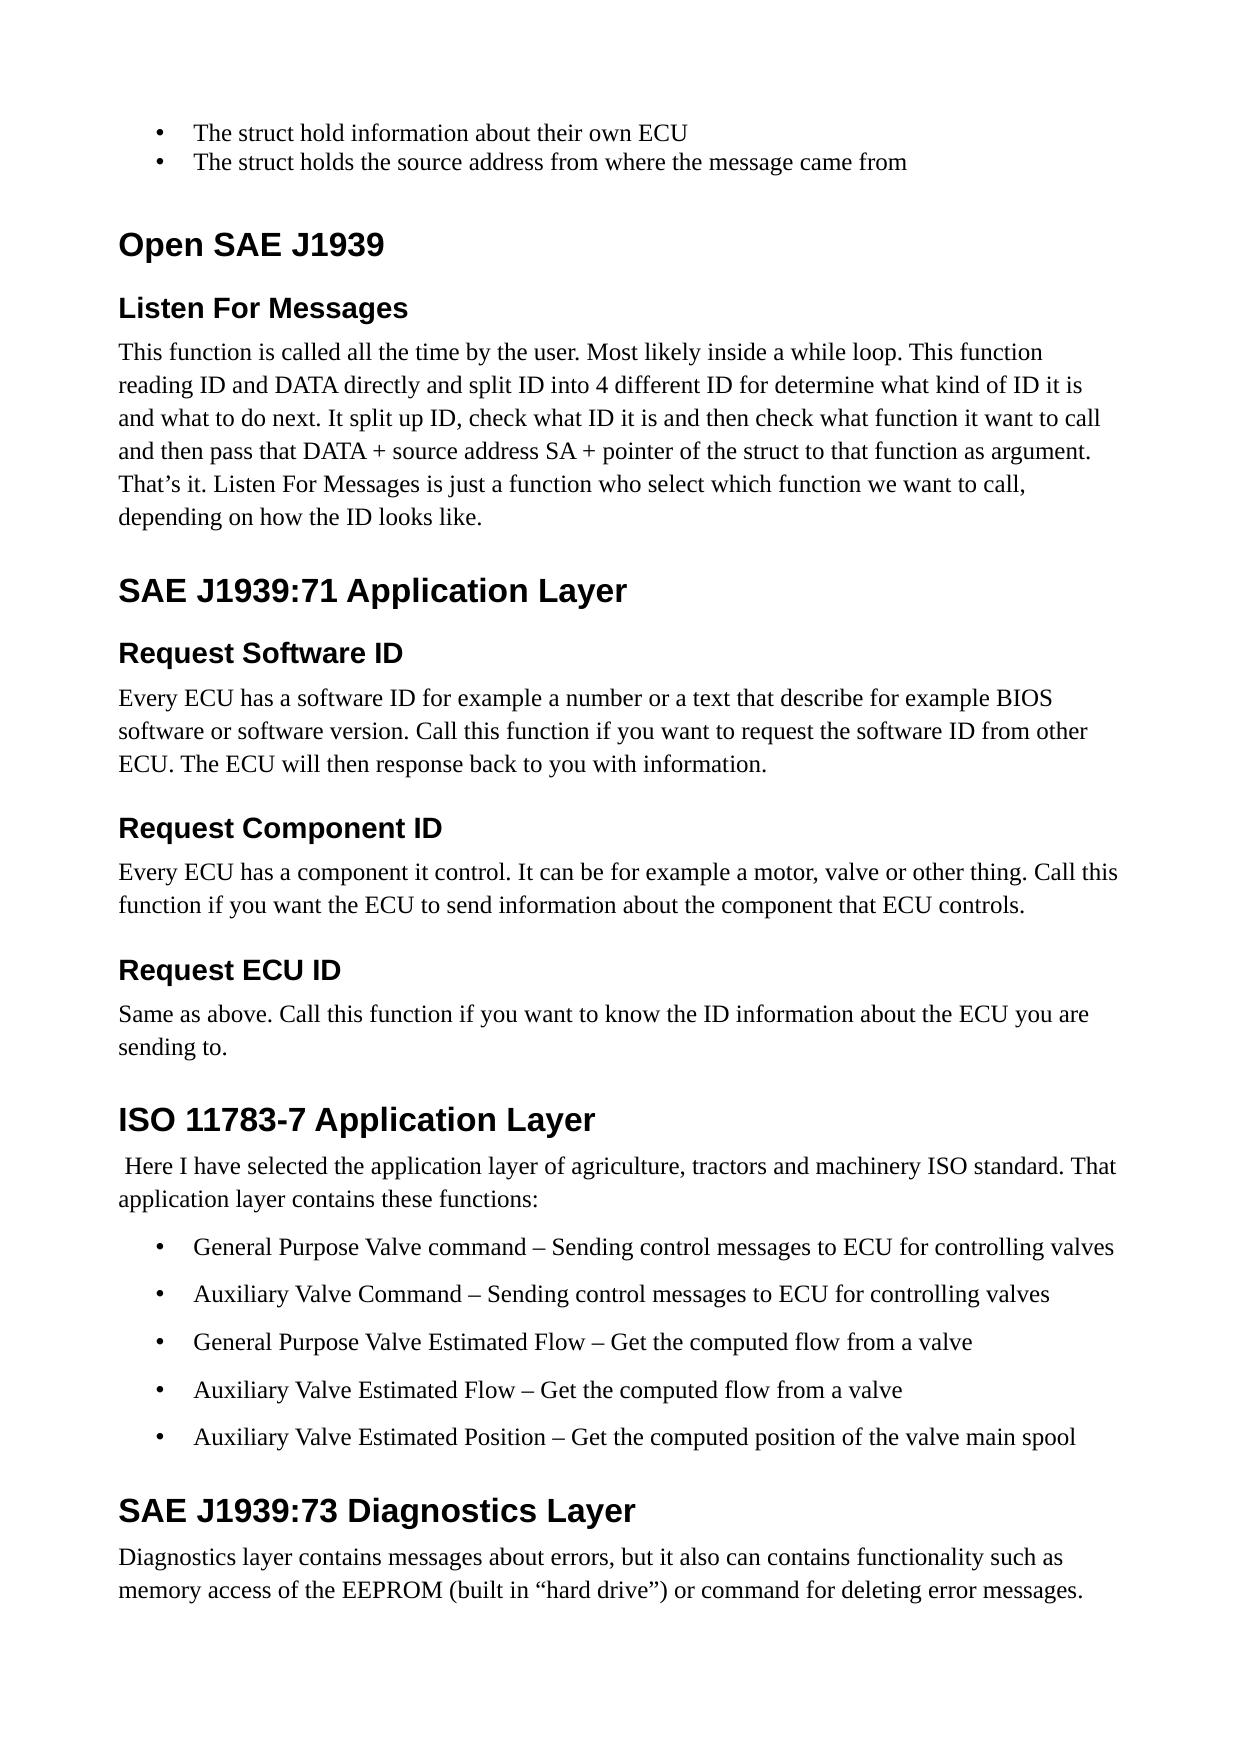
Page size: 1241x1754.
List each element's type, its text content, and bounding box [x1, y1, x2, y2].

subtitle Listen For Messages [118, 291, 1122, 325]
text Diagnostics layer contains messages about errors, but it also can contains functionality such as memory access of the EEPROM (built in “hard drive”) or command for deleting error messages. [118, 1542, 1122, 1604]
list Auxiliary Valve Estimated Flow – Get the computed flow from a valve [156, 1375, 1122, 1403]
list Auxiliary Valve Estimated Position – Get the computed position of the valve main spool [156, 1422, 1122, 1451]
text Same as above. Call this function if you want to know the ID information about the ECU you are sending to. [118, 999, 1122, 1060]
subtitle Open SAE J1939 [118, 225, 1122, 264]
subtitle SAE J1939:73 Diagnostics Layer [118, 1491, 1122, 1529]
subtitle Request Component ID [118, 811, 1122, 845]
text Every ECU has a component it control. It can be for example a motor, valve or other thing. Call this function if you want the ECU to send information about the component that ECU controls. [118, 857, 1122, 919]
list General Purpose Valve command – Sending control messages to ECU for controlling valves [156, 1232, 1122, 1261]
list The struct hold information about their own ECU [156, 118, 1122, 147]
subtitle SAE J1939:71 Application Layer [118, 571, 1122, 609]
subtitle ISO 11783-7 Application Layer [118, 1100, 1122, 1139]
subtitle Request Software ID [118, 636, 1122, 670]
list Auxiliary Valve Command – Sending control messages to ECU for controlling valves [156, 1279, 1122, 1308]
list The struct holds the source address from where the message came from [156, 147, 1122, 176]
subtitle Request ECU ID [118, 952, 1122, 986]
text This function is called all the time by the user. Most likely inside a while loop. This function reading ID and DATA directly and split ID into 4 different ID for determine what kind of ID it is and what to do next. It split up ID, check what ID it is and then check what function it want to call and then pass that DATA + source address SA + pointer of the struct to that function as argument. That’s it. Listen For Messages is just a function who select which function we want to call, depending on how the ID looks like. [118, 337, 1122, 531]
list General Purpose Valve Estimated Flow – Get the computed flow from a valve [156, 1327, 1122, 1356]
text Here I have selected the application layer of agriculture, tractors and machinery ISO standard. That application layer contains these functions: [118, 1151, 1122, 1213]
text Every ECU has a software ID for example a number or a text that describe for example BIOS software or software version. Call this function if you want to request the software ID from other ECU. The ECU will then response back to you with information. [118, 683, 1122, 777]
